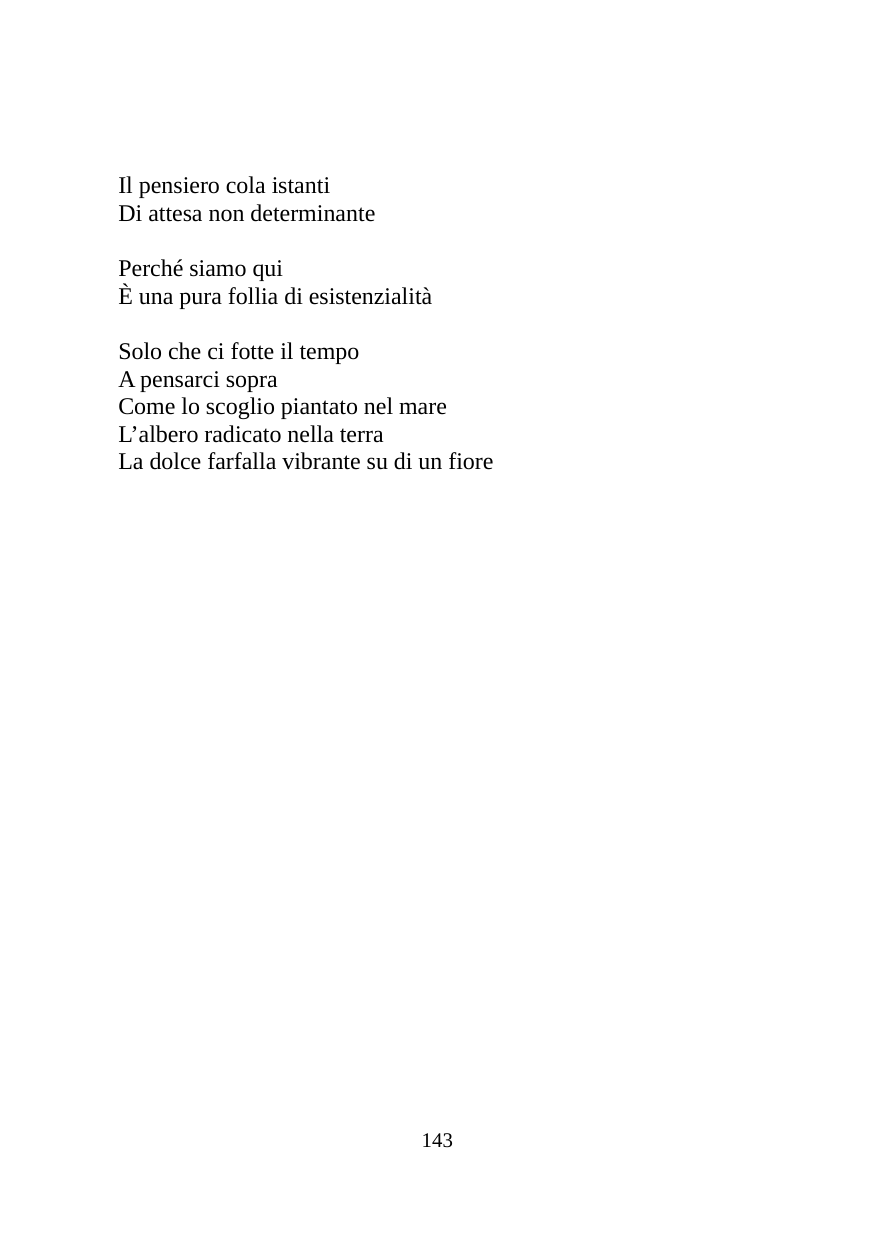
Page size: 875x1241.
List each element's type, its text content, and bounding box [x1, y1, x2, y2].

text La dolce farfalla vibrante su di un fiore [88, 447, 786, 475]
text A pensarci sopra [88, 364, 786, 392]
text Solo che ci fotte il tempo [88, 337, 786, 364]
text L’albero radicato nella terra [88, 420, 786, 447]
text Di attesa non determinante [88, 199, 786, 227]
text Come lo scoglio piantato nel mare [88, 392, 786, 420]
text Il pensiero cola istanti [88, 171, 786, 199]
text È una pura follia di esistenzialità [88, 282, 786, 309]
text Perché siamo qui [88, 254, 786, 282]
